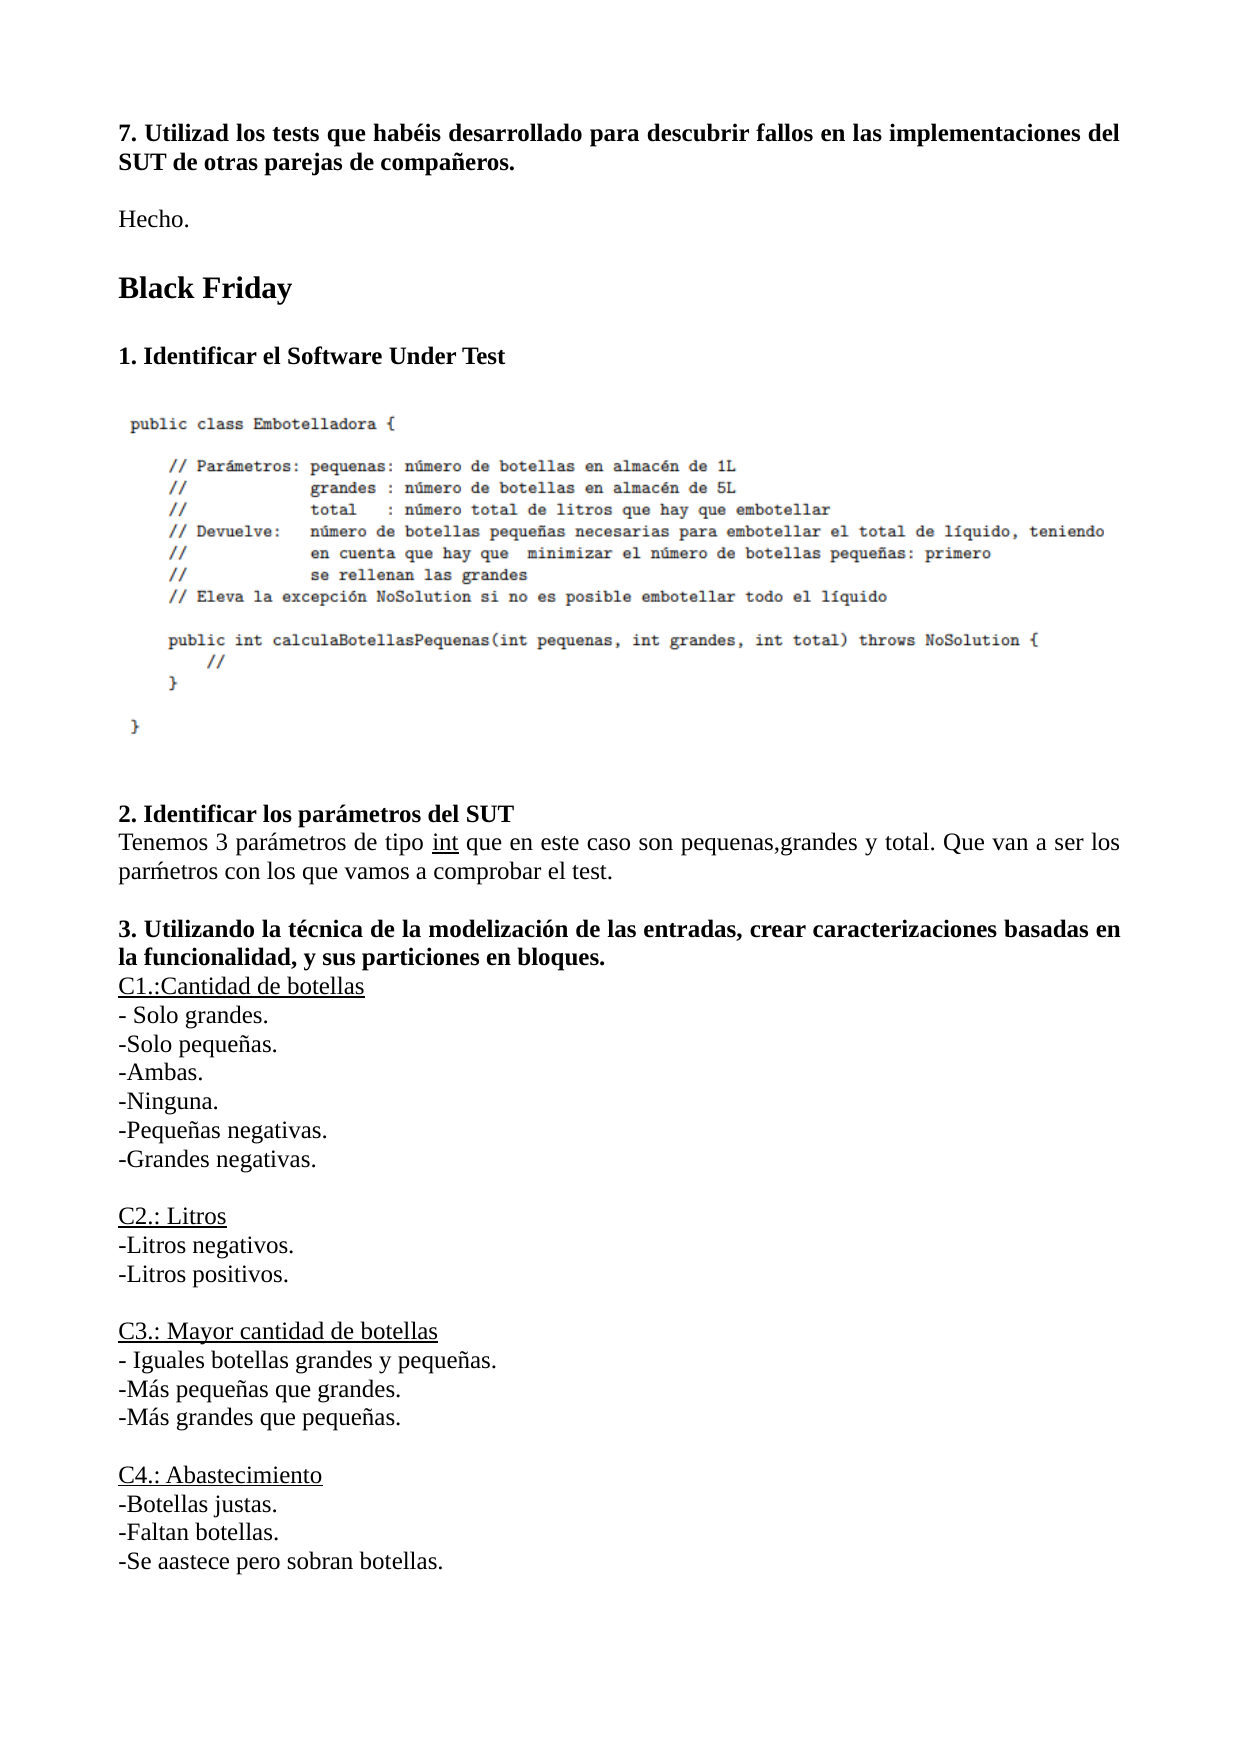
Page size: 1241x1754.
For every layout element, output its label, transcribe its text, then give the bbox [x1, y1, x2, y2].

text -Se aastece pero sobran botellas. [118, 1546, 1122, 1575]
text -Ninguna. [118, 1086, 1122, 1115]
text - Iguales botellas grandes y pequeñas. [118, 1345, 1122, 1374]
text Tenemos 3 parámetros de tipo int que en este caso son pequenas,grandes y total. Que van a ser los parḿetros con los que vamos a comprobar el test. [118, 827, 1122, 885]
text C3.: Mayor cantidad de botellas [118, 1316, 1122, 1345]
text -Solo pequeñas. [118, 1029, 1122, 1057]
text C4.: Abastecimiento [118, 1460, 1122, 1489]
text -Más pequeñas que grandes. [118, 1374, 1122, 1402]
text Hecho. [118, 204, 1122, 233]
text C2.: Litros [118, 1201, 1122, 1230]
text -Botellas justas. [118, 1489, 1122, 1517]
text -Ambas. [118, 1057, 1122, 1086]
text 3. Utilizando la técnica de la modelización de las entradas, crear caracterizaciones basadas en la funcionalidad, y sus particiones en bloques. [118, 914, 1122, 971]
text - Solo grandes. [118, 1000, 1122, 1029]
text 1. Identificar el Software Under Test [118, 341, 1122, 370]
text C1.:Cantidad de botellas [118, 971, 1122, 1000]
text 2. Identificar los parámetros del SUT [118, 799, 1122, 827]
text -Grandes negativas. [118, 1144, 1122, 1172]
text -Faltan botellas. [118, 1517, 1122, 1546]
text -Pequeñas negativas. [118, 1115, 1122, 1144]
picture [118, 398, 1123, 742]
text 7. Utilizad los tests que habéis desarrollado para descubrir fallos en las implementaciones del SUT de otras parejas de compañeros. [118, 118, 1122, 176]
text Black Friday [118, 269, 1122, 305]
text -Más grandes que pequeñas. [118, 1402, 1122, 1431]
text -Litros negativos. [118, 1230, 1122, 1259]
text -Litros positivos. [118, 1259, 1122, 1287]
